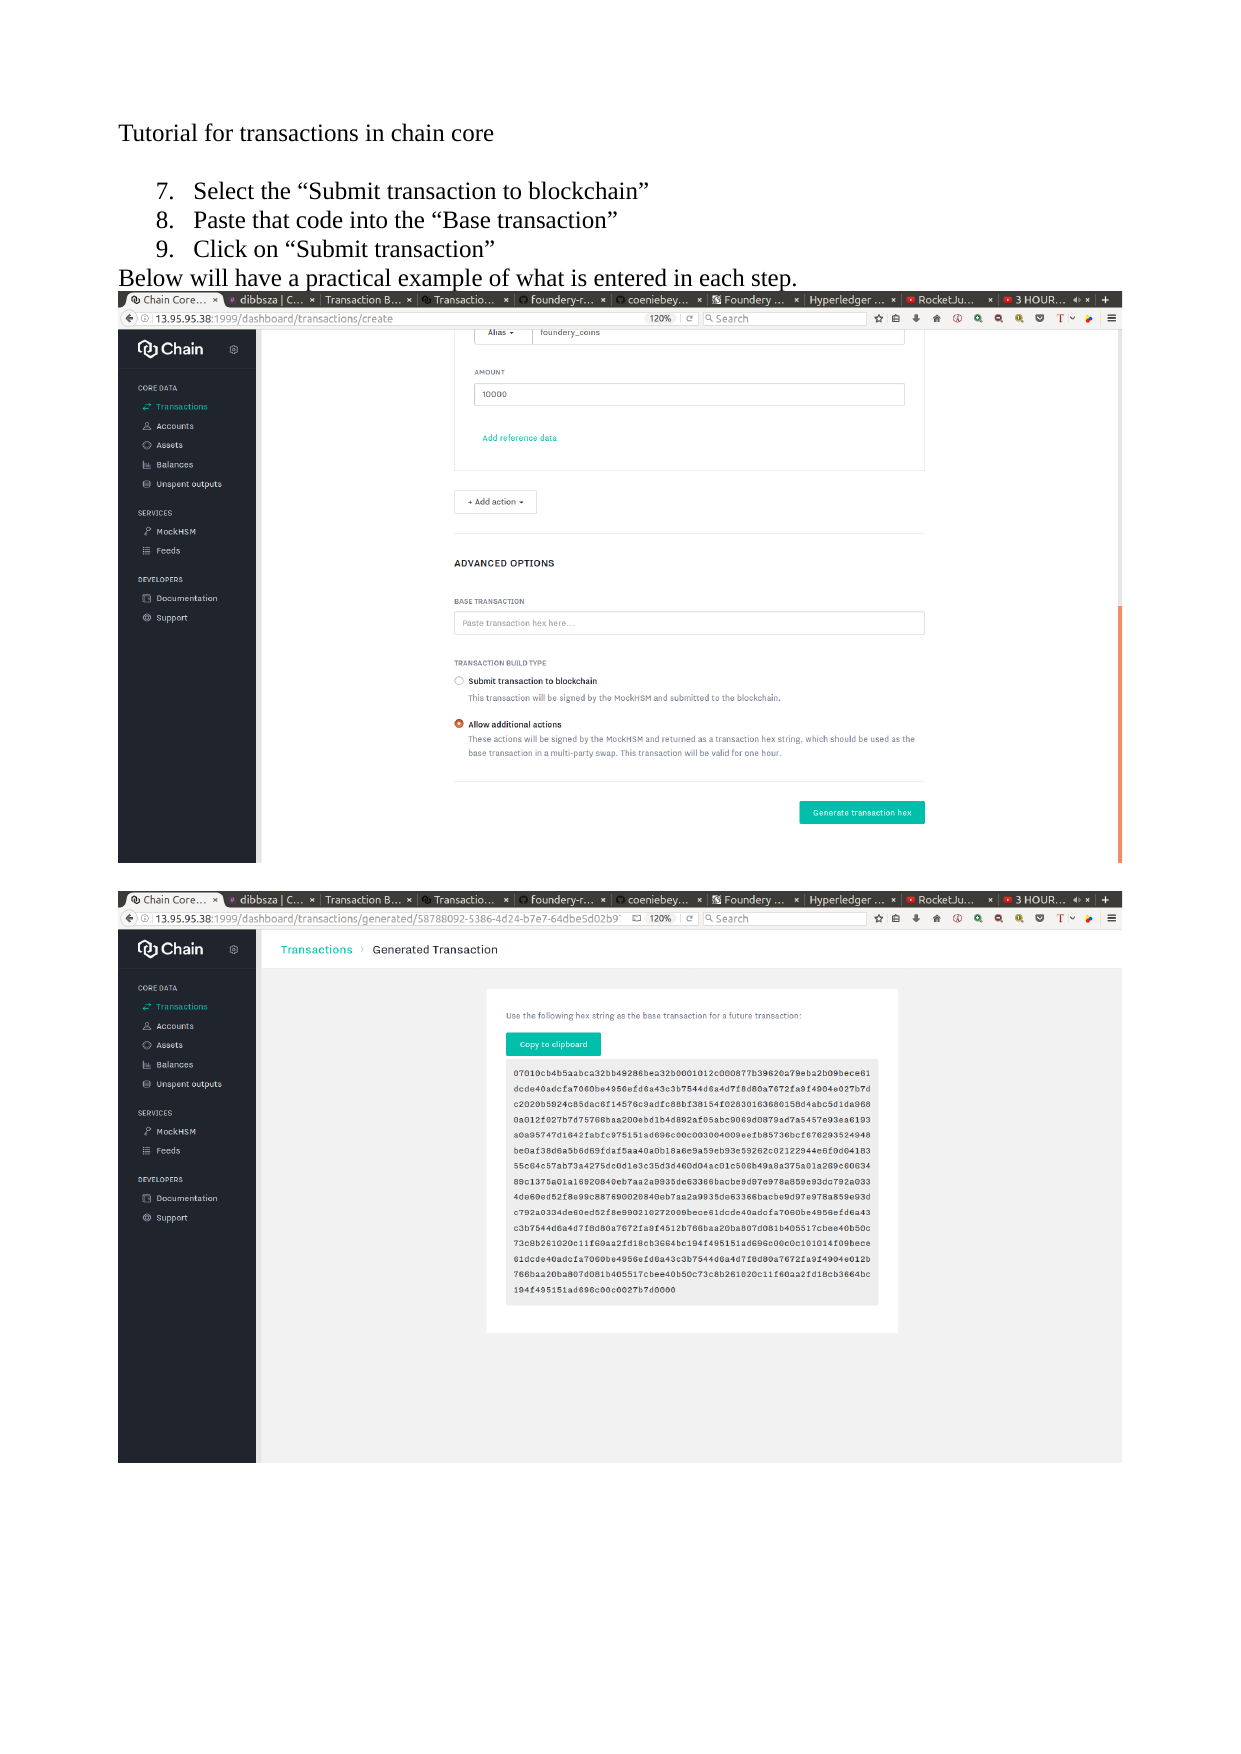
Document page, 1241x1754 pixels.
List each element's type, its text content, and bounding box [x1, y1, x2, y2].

list Click on “Submit transaction” [156, 234, 1122, 263]
picture [118, 291, 1123, 863]
text Below will have a practical example of what is entered in each step. [118, 263, 1122, 291]
list Paste that code into the “Base transaction” [156, 205, 1122, 234]
picture [118, 891, 1123, 1463]
list Select the “Submit transaction to blockchain” [156, 176, 1122, 205]
